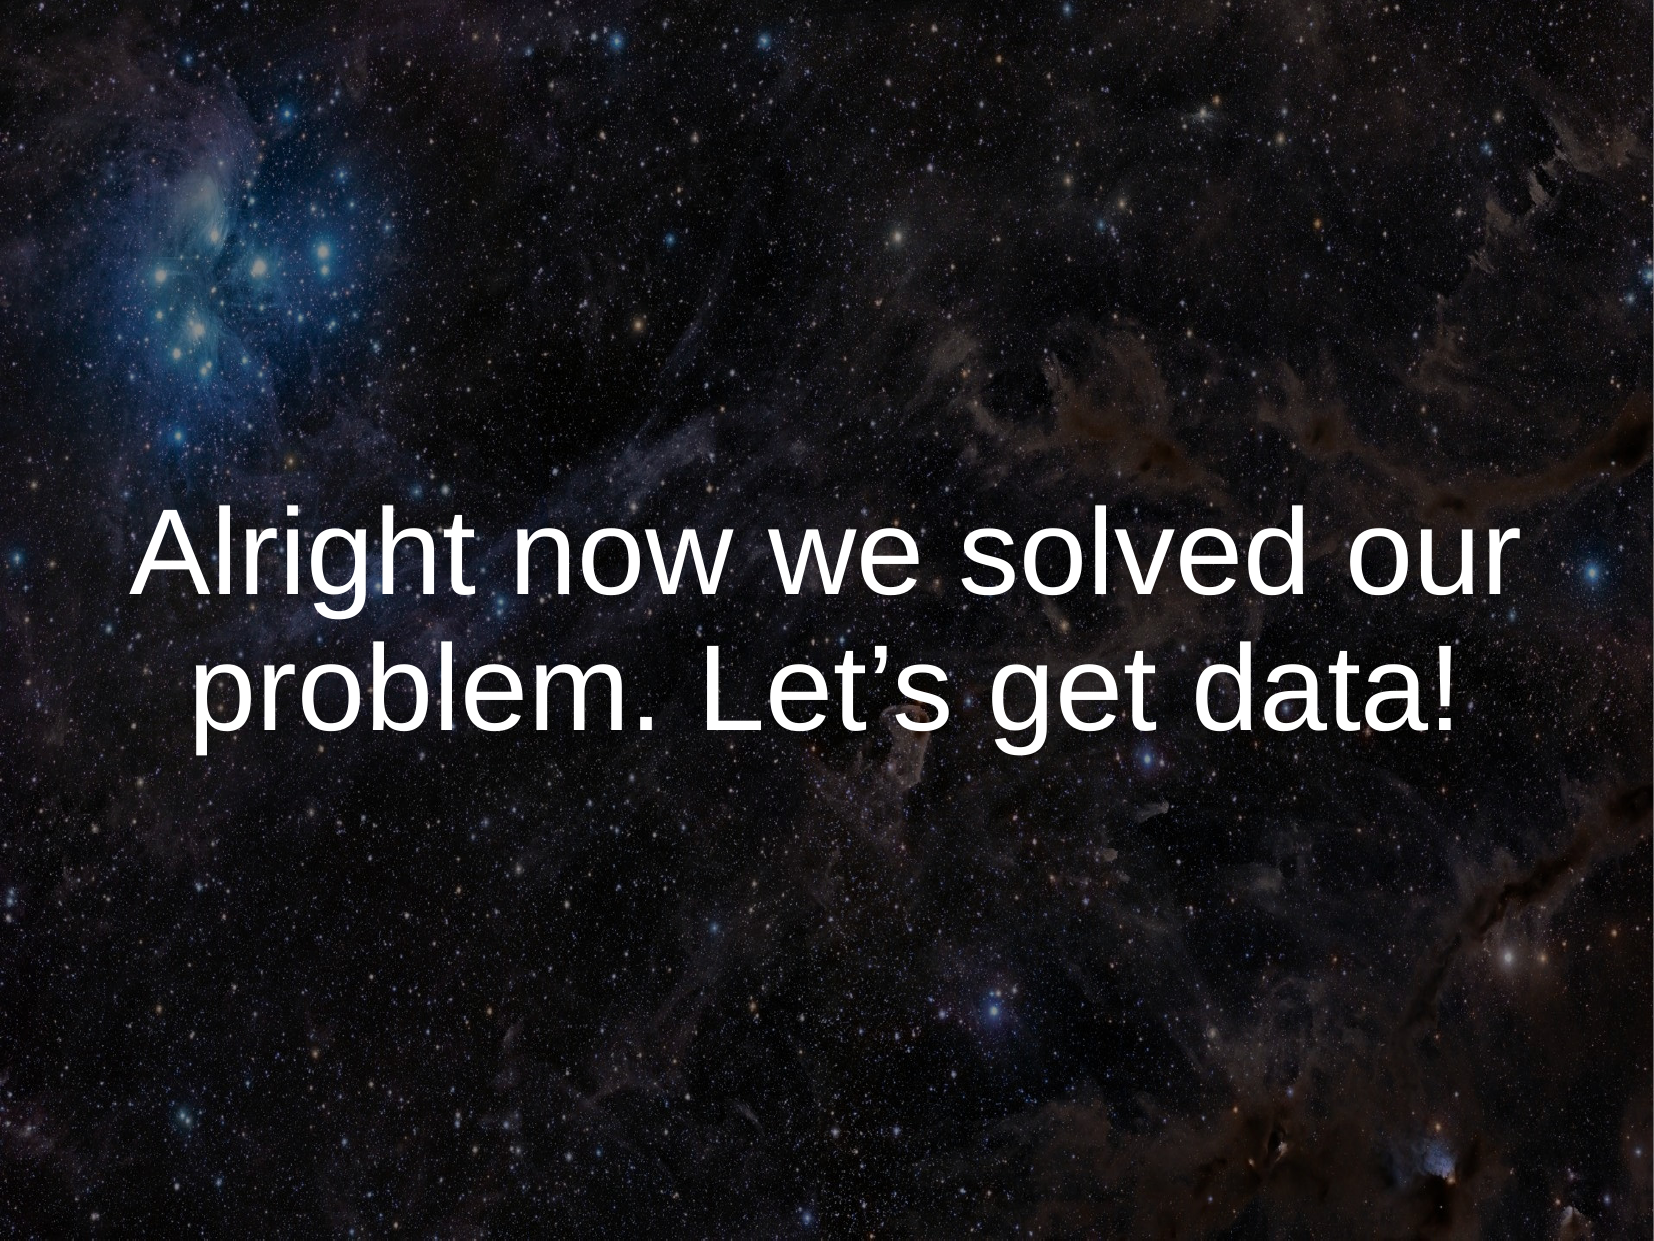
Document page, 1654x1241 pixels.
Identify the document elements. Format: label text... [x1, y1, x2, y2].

picture [0, 0, 1654, 1241]
title Alright now we solved our problem. Let’s get data! [82, 497, 1571, 743]
